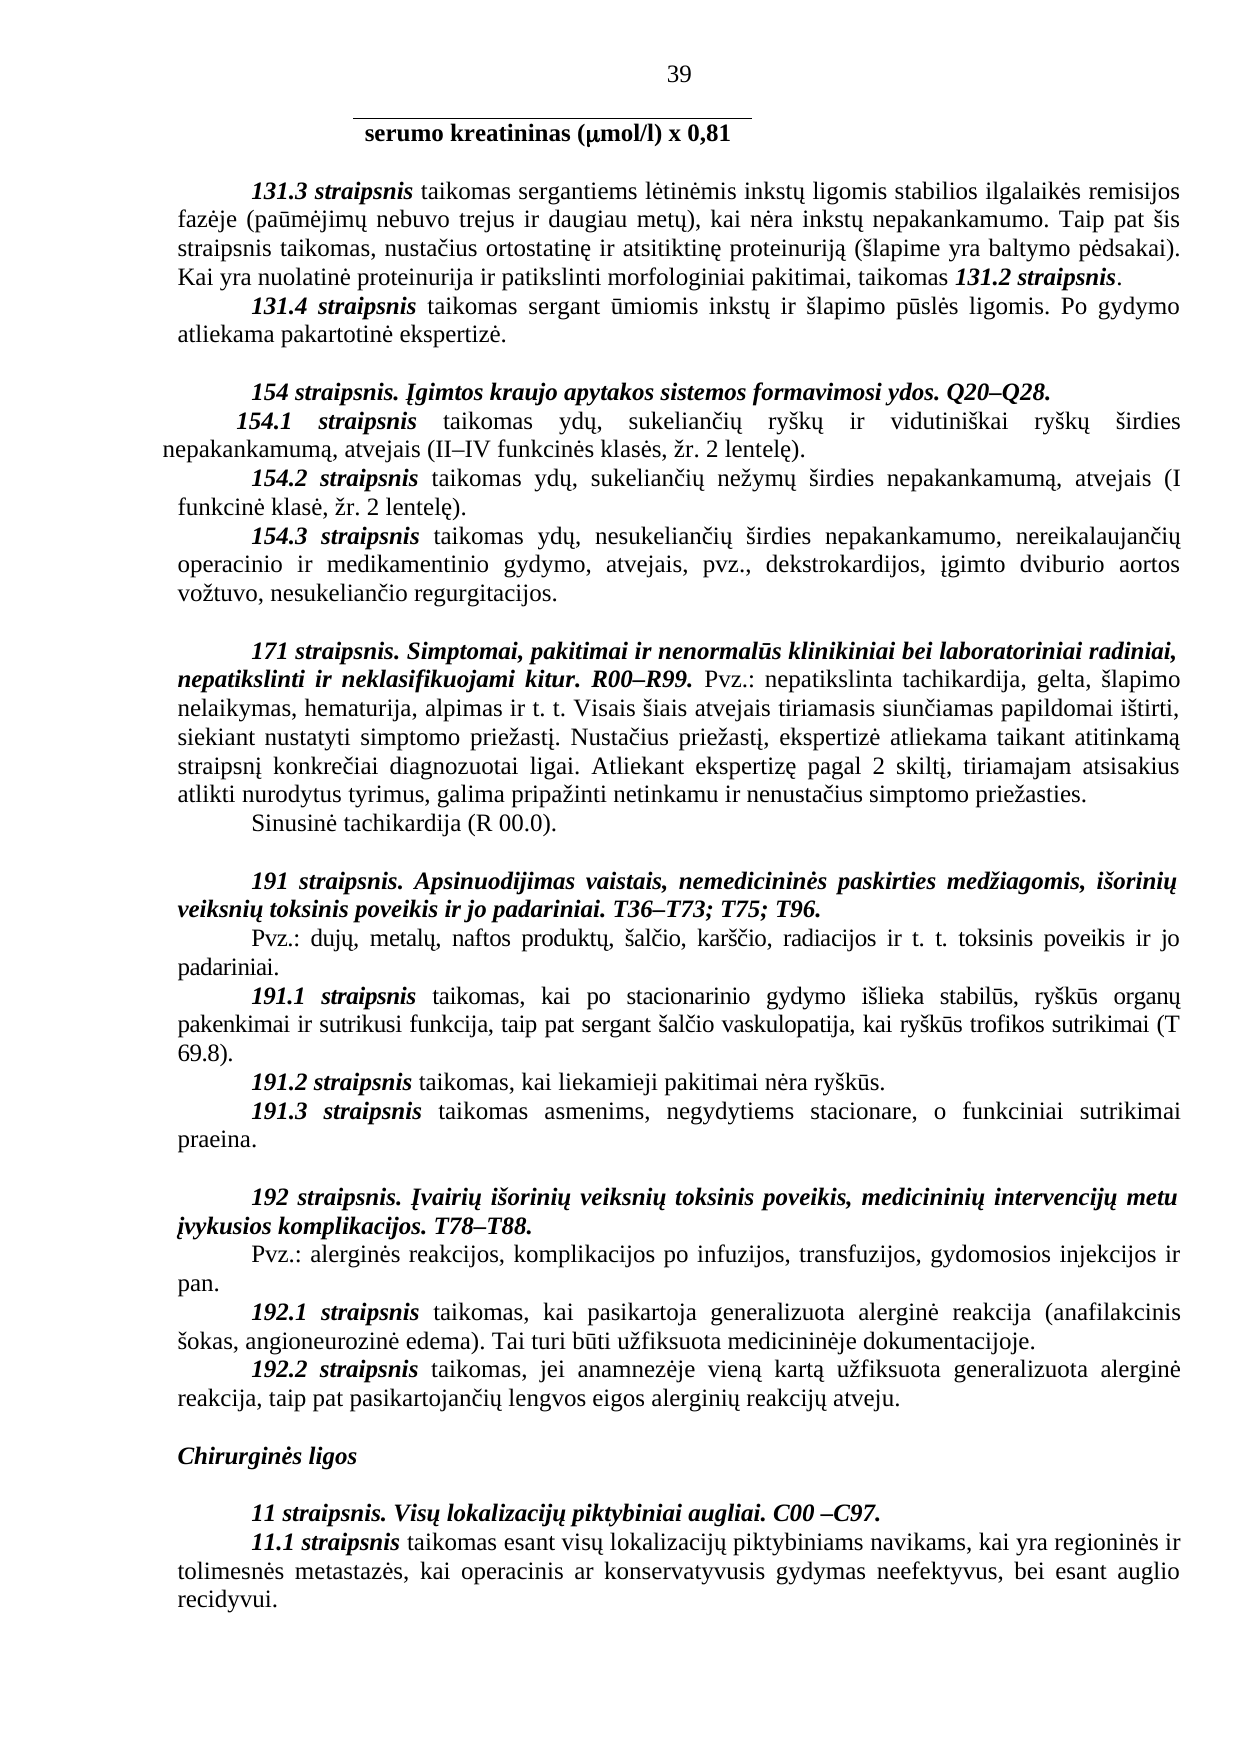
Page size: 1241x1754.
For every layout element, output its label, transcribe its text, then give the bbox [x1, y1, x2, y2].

table_header [166, 118, 316, 147]
text Pvz.: dujų, metalų, naftos produktų, šalčio, karščio, radiacijos ir t. t. toksinis poveikis ir jo padariniai. [177, 923, 1181, 981]
table_cell serumo kreatininas (mol/l) x 0,81 [353, 119, 752, 147]
text 154.3 straipsnis taikomas ydų, nesukeliančių širdies nepakankamumo, nereikalaujančių operacinio ir medikamentinio gydymo, atvejais, pvz., dekstrokardijos, įgimto dviburio aortos vožtuvo, nesukeliančio regurgitacijos. [177, 521, 1181, 607]
table_header [316, 118, 353, 147]
text 191.2 straipsnis taikomas, kai liekamieji pakitimai nėra ryškūs. [177, 1067, 1181, 1096]
text 131.4 straipsnis taikomas sergant ūmiomis inkstų ir šlapimo pūslės ligomis. Po gydymo atliekama pakartotinė ekspertizė. [177, 291, 1181, 348]
text 154.1 straipsnis taikomas ydų, sukeliančių ryškų ir vidutiniškai ryškų širdies nepakankamumą, atvejais (II–IV funkcinės klasės, žr. 2 lentelę). [162, 406, 1181, 463]
text 11 straipsnis. Visų lokalizacijų piktybiniai augliai. C00 –C97. [177, 1498, 1181, 1527]
text 154 straipsnis. Įgimtos kraujo apytakos sistemos formavimosi ydos. Q20–Q28. [177, 377, 1181, 406]
text 191.3 straipsnis taikomas asmenims, negydytiems stacionare, o funkciniai sutrikimai praeina. [177, 1096, 1181, 1153]
text 154.2 straipsnis taikomas ydų, sukeliančių nežymų širdies nepakankamumą, atvejais (I funkcinė klasė, žr. 2 lentelę). [177, 463, 1181, 521]
text 192 straipsnis. Įvairių išorinių veiksnių toksinis poveikis, medicininių intervencijų metu įvykusios komplikacijos. T78–T88. [177, 1182, 1181, 1239]
text Sinusinė tachikardija (R 00.0). [177, 808, 1181, 837]
text 191 straipsnis. Apsinuodijimas vaistais, nemedicininės paskirties medžiagomis, išorinių veiksnių toksinis poveikis ir jo padariniai. T36–T73; T75; T96. [177, 866, 1181, 923]
text Pvz.: alerginės reakcijos, komplikacijos po infuzijos, transfuzijos, gydomosios injekcijos ir pan. [177, 1239, 1181, 1297]
text 131.3 straipsnis taikomas sergantiems lėtinėmis inkstų ligomis stabilios ilgalaikės remisijos fazėje (paūmėjimų nebuvo trejus ir daugiau metų), kai nėra inkstų nepakankamumo. Taip pat šis straipsnis taikomas, nustačius ortostatinę ir atsitiktinę proteinuriją (šlapime yra baltymo pėdsakai). Kai yra nuolatinė proteinurija ir patikslinti morfologiniai pakitimai, taikomas 131.2 straipsnis. [177, 176, 1181, 291]
text Chirurginės ligos [177, 1441, 1181, 1469]
text 191.1 straipsnis taikomas, kai po stacionarinio gydymo išlieka stabilūs, ryškūs organų pakenkimai ir sutrikusi funkcija, taip pat sergant šalčio vaskulopatija, kai ryškūs trofikos sutrikimai (T 69.8). [177, 981, 1181, 1067]
text 171 straipsnis. Simptomai, pakitimai ir nenormalūs klinikiniai bei laboratoriniai radiniai, nepatikslinti ir neklasifikuojami kitur. R00–R99. Pvz.: nepatikslinta tachikardija, gelta, šlapimo nelaikymas, hematurija, alpimas ir t. t. Visais šiais atvejais tiriamasis siunčiamas papildomai ištirti, siekiant nustatyti simptomo priežastį. Nustačius priežastį, ekspertizė atliekama taikant atitinkamą straipsnį konkrečiai diagnozuotai ligai. Atliekant ekspertizę pagal 2 skiltį, tiriamajam atsisakius atlikti nurodytus tyrimus, galima pripažinti netinkamu ir nenustačius simptomo priežasties. [177, 636, 1181, 808]
text 11.1 straipsnis taikomas esant visų lokalizacijų piktybiniams navikams, kai yra regioninės ir tolimesnės metastazės, kai operacinis ar konservatyvusis gydymas neefektyvus, bei esant auglio recidyvui. [177, 1527, 1181, 1613]
text 192.1 straipsnis taikomas, kai pasikartoja generalizuota alerginė reakcija (anafilakcinis šokas, angioneurozinė edema). Tai turi būti užfiksuota medicininėje dokumentacijoje. [177, 1297, 1181, 1354]
text 192.2 straipsnis taikomas, jei anamnezėje vieną kartą užfiksuota generalizuota alerginė reakcija, taip pat pasikartojančių lengvos eigos alerginių reakcijų atveju. [177, 1354, 1181, 1412]
